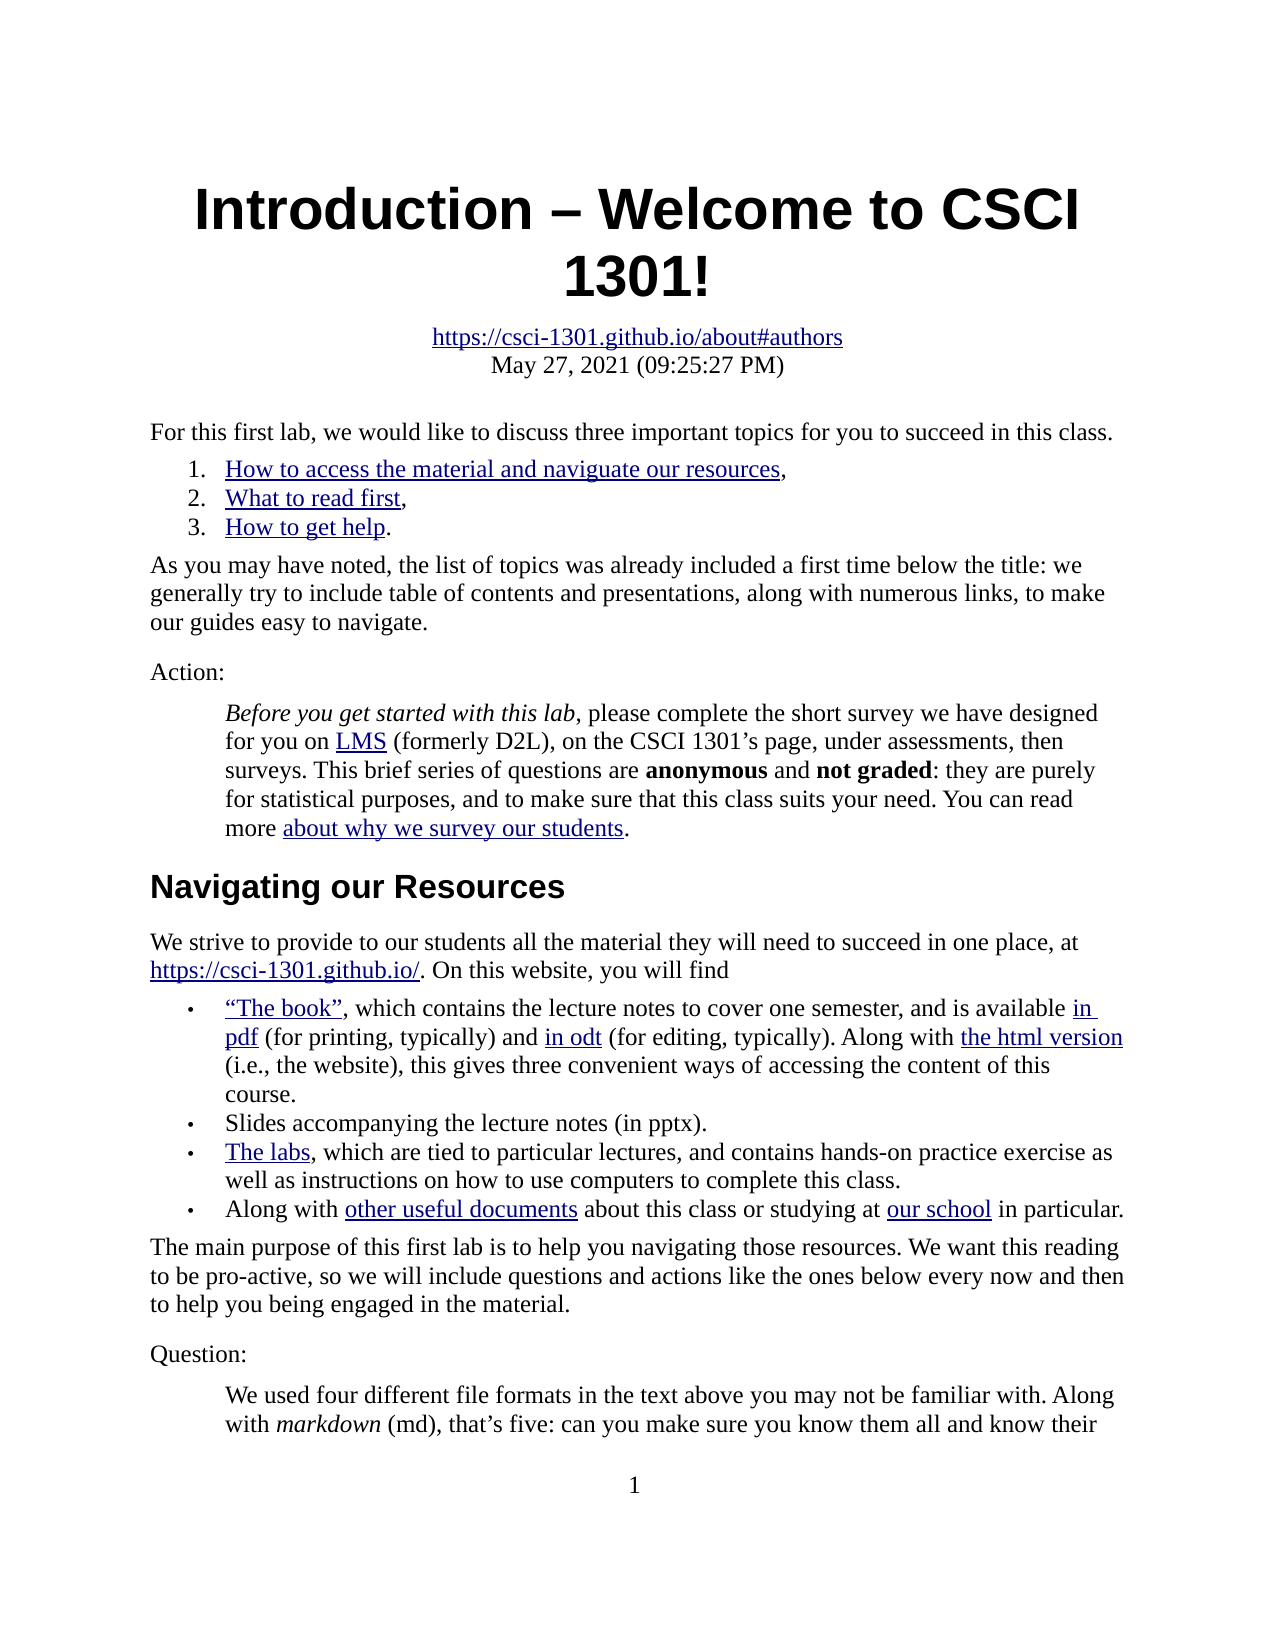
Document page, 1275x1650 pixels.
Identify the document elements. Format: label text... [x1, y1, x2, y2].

text The main purpose of this first lab is to help you navigating those resources. We want this reading to be pro-active, so we will include questions and actions like the ones below every now and then to help you being engaged in the material. [150, 1232, 1125, 1318]
text We used four different file formats in the text above you may not be familiar with. Along with markdown (md), that’s five: can you make sure you know them all and know their [225, 1380, 1125, 1437]
list How to access the material and naviguate our resources, [187, 454, 1125, 483]
text Action: [150, 657, 1125, 686]
text Before you get started with this lab, please complete the short survey we have designed for you on LMS (formerly D2L), on the CSCI 1301’s page, under assessments, then surveys. This brief series of questions are anonymous and not graded: they are purely for statistical purposes, and to make sure that this class suits your need. You can read more about why we survey our students. [225, 698, 1125, 841]
list Along with other useful documents about this class or studying at our school in particular. [187, 1194, 1125, 1223]
text As you may have noted, the list of topics was already included a first time below the title: we generally try to include table of contents and presentations, along with numerous links, to make our guides easy to navigate. [150, 550, 1125, 636]
list The labs, which are tied to particular lectures, and contains hands-on practice exercise as well as instructions on how to use computers to complete this class. [187, 1137, 1125, 1194]
text May 27, 2021 (09:25:27 PM) [150, 350, 1125, 379]
title Introduction – Welcome to CSCI 1301! [150, 175, 1125, 309]
list How to get help. [187, 512, 1125, 541]
list “The book”, which contains the lecture notes to cover one semester, and is available in pdf (for printing, typically) and in odt (for editing, typically). Along with the html version (i.e., the website), this gives three convenient ways of accessing the content of this course. [187, 993, 1125, 1108]
text https://csci-1301.github.io/about#authors [150, 322, 1125, 350]
subtitle Navigating our Resources [150, 866, 1125, 905]
list Slides accompanying the lecture notes (in pptx). [187, 1108, 1125, 1137]
list What to read first, [187, 483, 1125, 512]
text Question: [150, 1339, 1125, 1368]
text We strive to provide to our students all the material they will need to succeed in one place, at https://csci-1301.github.io/. On this website, you will find [150, 927, 1125, 984]
text For this first lab, we would like to discuss three important topics for you to succeed in this class. [150, 417, 1125, 446]
